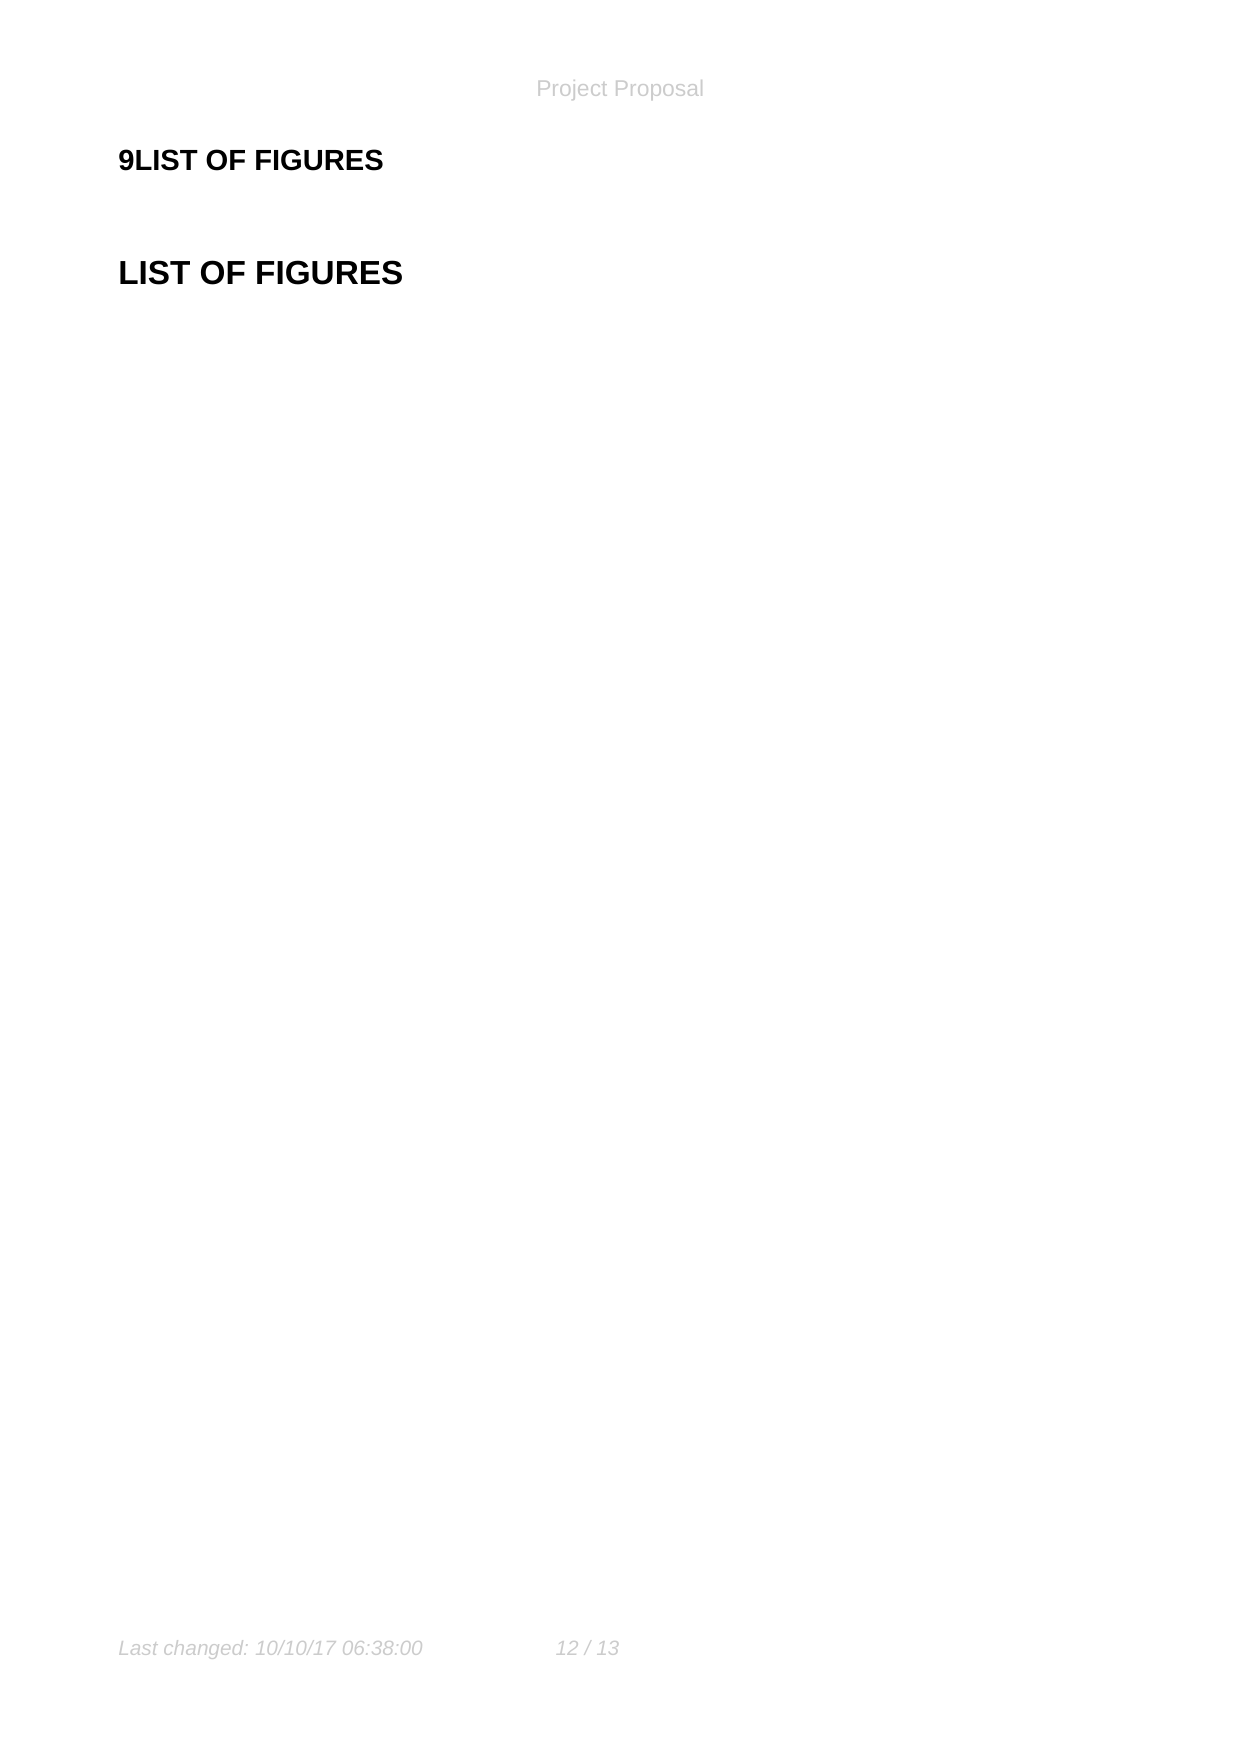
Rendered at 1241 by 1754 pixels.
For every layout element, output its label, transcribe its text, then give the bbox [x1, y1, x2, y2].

subtitle List of Figures [118, 253, 1122, 291]
subtitle List of Figures [118, 143, 1122, 177]
